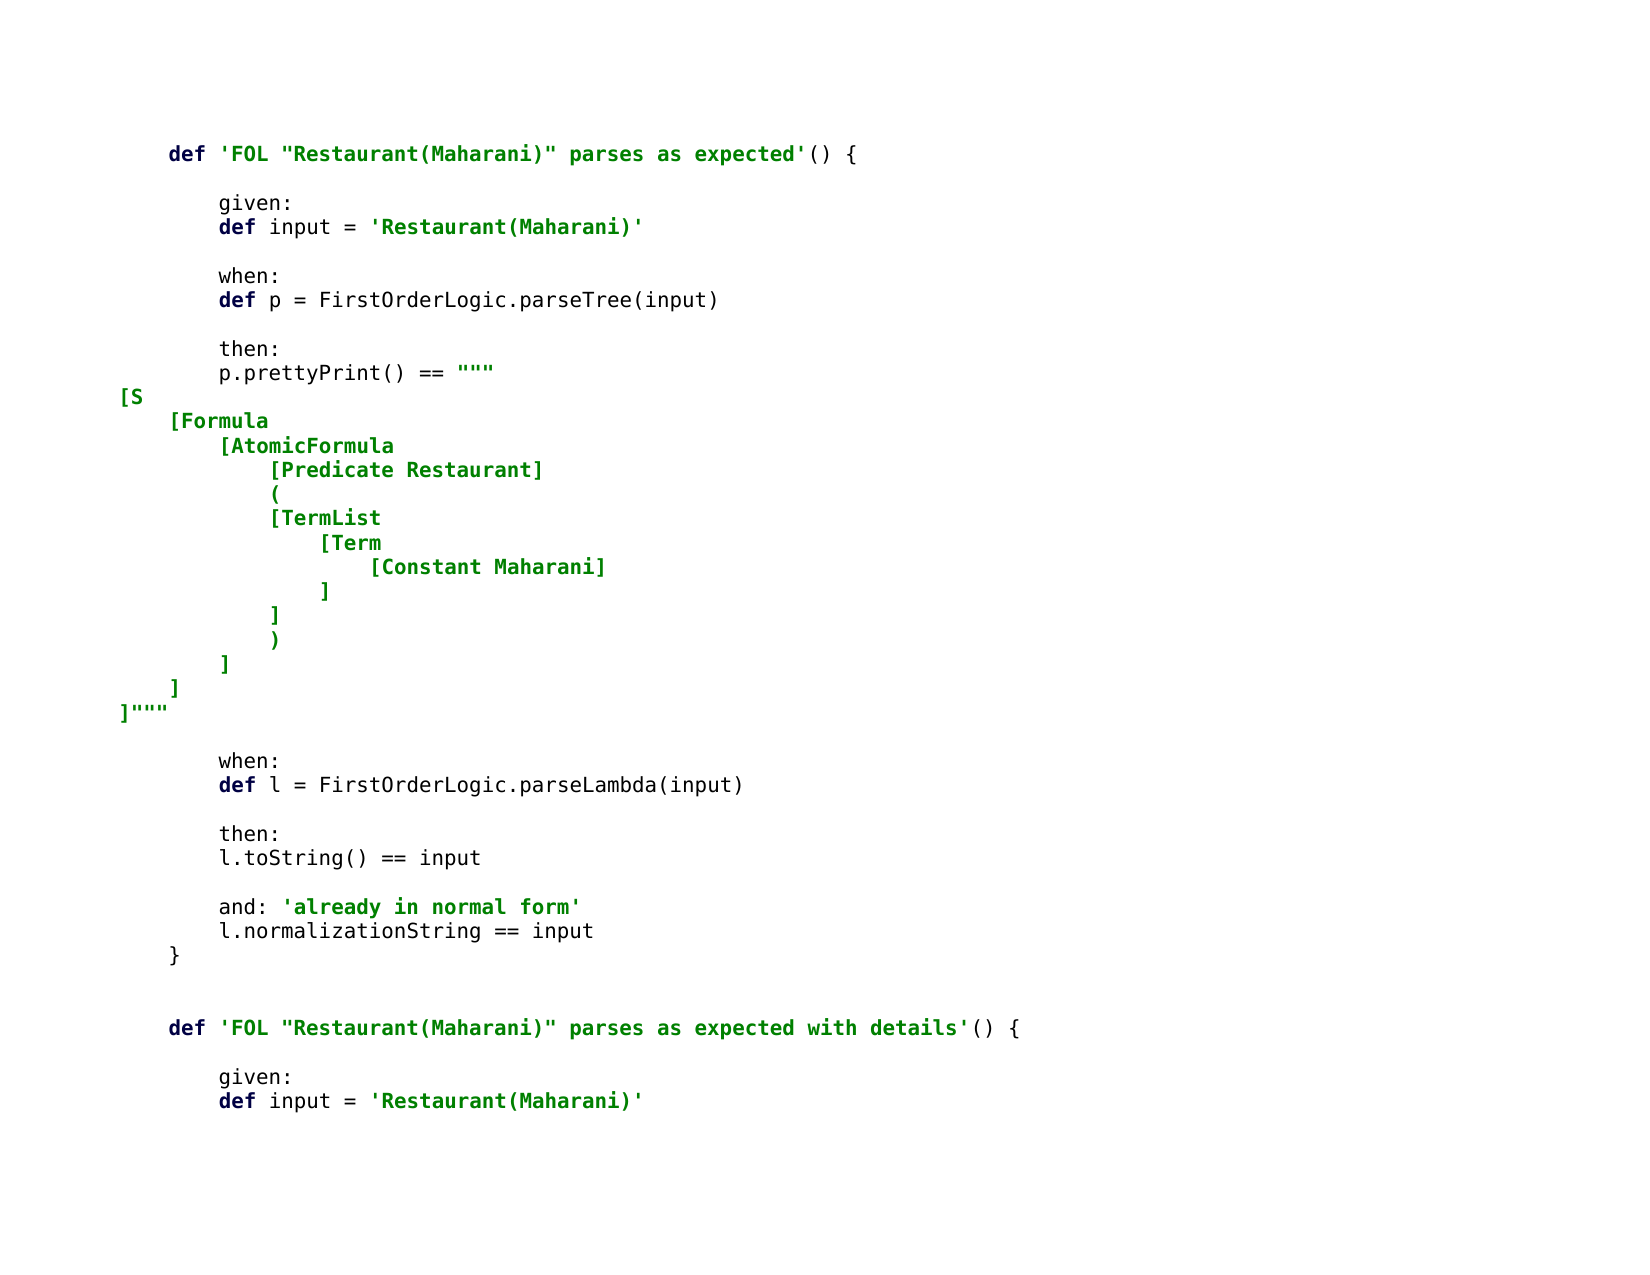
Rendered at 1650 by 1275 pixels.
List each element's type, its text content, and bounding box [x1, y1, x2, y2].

text when: [118, 264, 1532, 288]
text [AtomicFormula [118, 434, 1532, 458]
text ( [118, 482, 1532, 506]
text [Formula [118, 409, 1532, 434]
text and: 'already in normal form' [118, 895, 1532, 919]
text } [118, 943, 1532, 968]
text def l = FirstOrderLogic.parseLambda(input) [118, 773, 1532, 798]
text def 'FOL "Restaurant(Maharani)" parses as expected with details'() { [118, 1016, 1532, 1040]
text then: [118, 337, 1532, 361]
text ] [118, 579, 1532, 603]
text [Term [118, 531, 1532, 555]
text def p = FirstOrderLogic.parseTree(input) [118, 288, 1532, 312]
text when: [118, 749, 1532, 773]
text [Constant Maharani] [118, 555, 1532, 579]
text [S [118, 385, 1532, 409]
text ]""" [118, 701, 1532, 725]
text ) [118, 628, 1532, 652]
text l.toString() == input [118, 846, 1532, 871]
text l.normalizationString == input [118, 919, 1532, 943]
text def input = 'Restaurant(Maharani)' [118, 215, 1532, 239]
text given: [118, 1065, 1532, 1089]
text [TermList [118, 506, 1532, 531]
text ] [118, 652, 1532, 676]
text ] [118, 603, 1532, 628]
text def 'FOL "Restaurant(Maharani)" parses as expected'() { [118, 142, 1532, 167]
text given: [118, 191, 1532, 215]
text [Predicate Restaurant] [118, 458, 1532, 482]
text then: [118, 822, 1532, 846]
text def input = 'Restaurant(Maharani)' [118, 1089, 1532, 1113]
text ] [118, 676, 1532, 701]
text p.prettyPrint() == """ [118, 361, 1532, 385]
